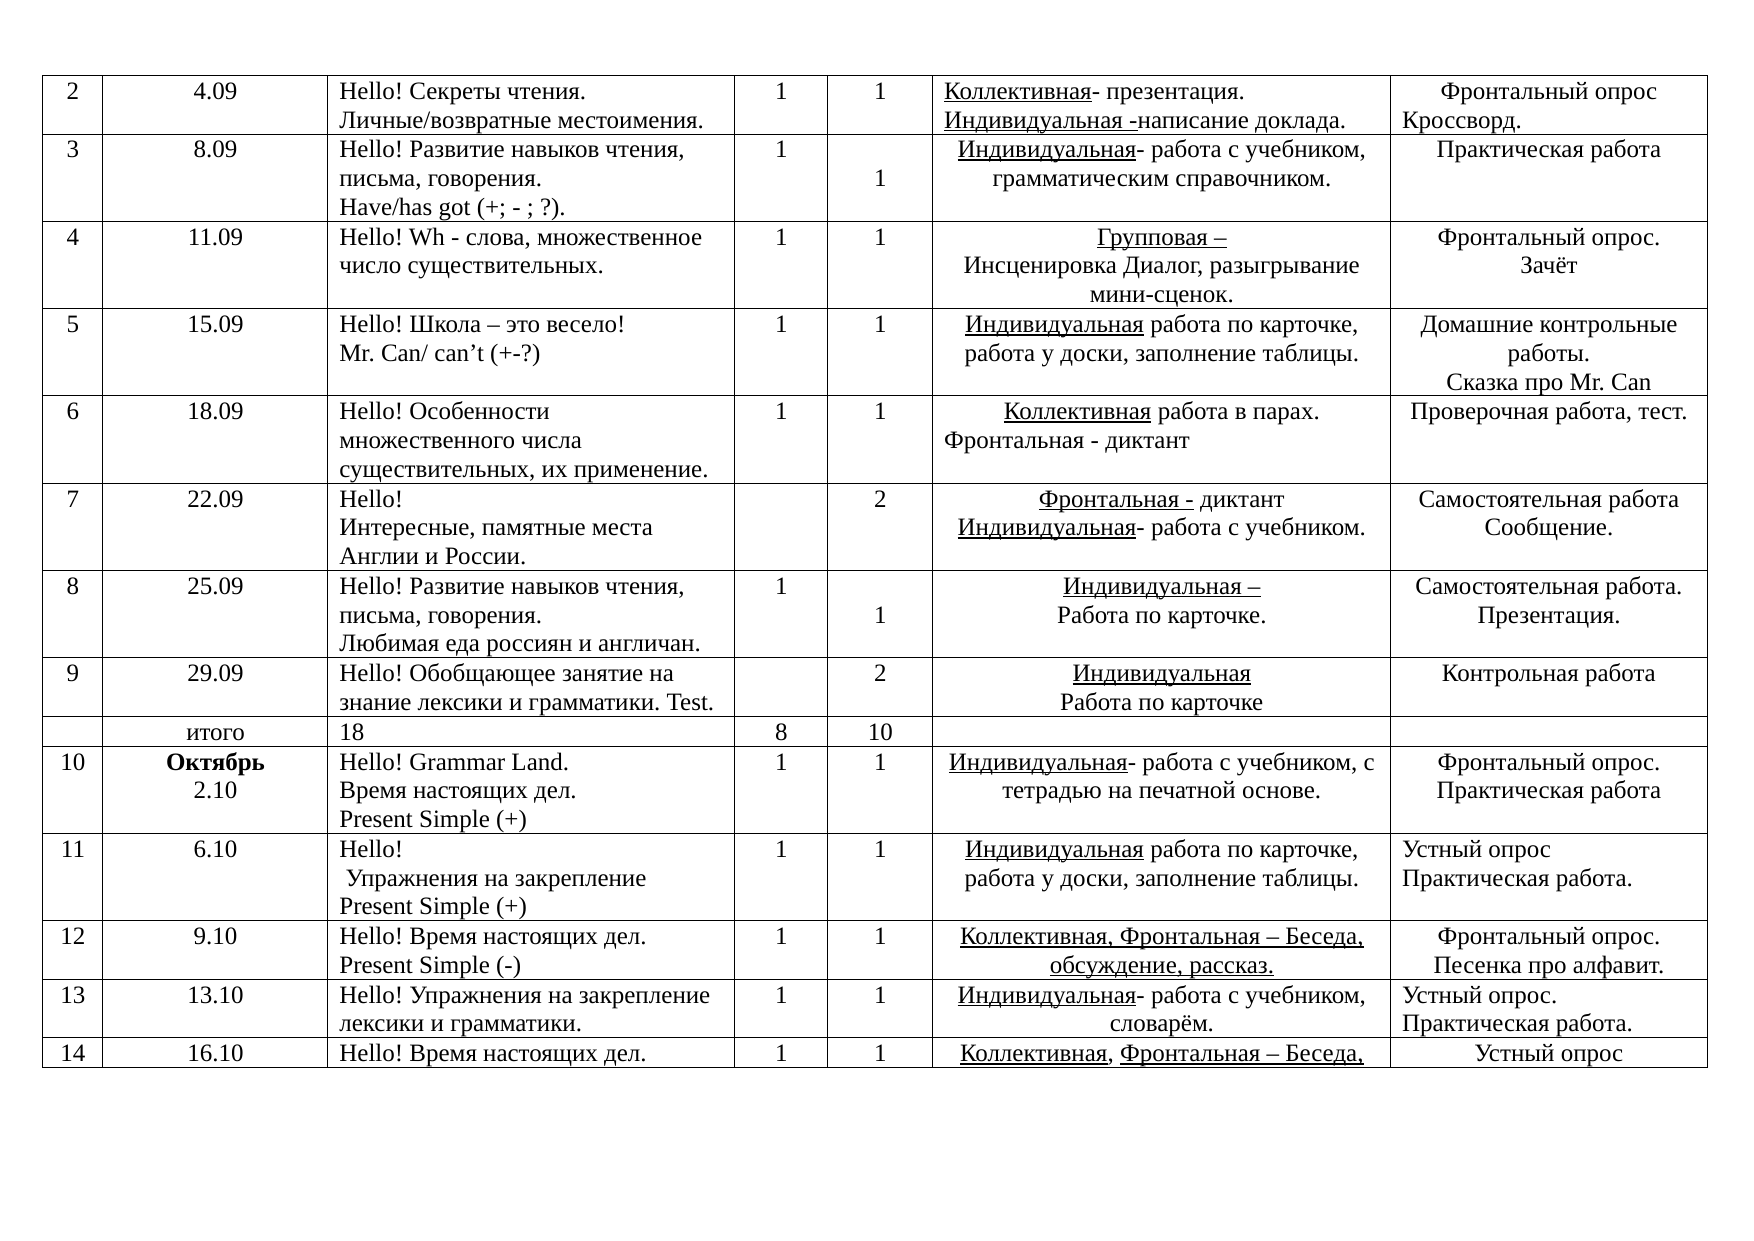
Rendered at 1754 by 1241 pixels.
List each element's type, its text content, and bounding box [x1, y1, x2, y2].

table_cell Групповая – Инсценировка Диалог, разыгрывание мини-сценок. [933, 222, 1390, 308]
table_cell [933, 717, 1390, 746]
table_cell Hello! Упражнения на закрепление Present Simple (+) [328, 834, 734, 920]
table_cell Hello! Grammar Land. Время настоящих дел. Present Simple (+) [328, 747, 734, 833]
table_cell Индивидуальная работа по карточке, работа у доски, заполнение таблицы. [933, 309, 1390, 395]
table_cell Фронтальная - диктант Индивидуальная- работа с учебником. [933, 484, 1390, 570]
table_cell Самостоятельная работа. Презентация. [1391, 571, 1707, 657]
table_cell 1 [828, 1038, 932, 1067]
table_cell 18.09 [103, 396, 327, 483]
table_cell 16.10 [103, 1038, 327, 1067]
table_cell Домашние контрольные работы. Сказка про Mr. Can [1391, 309, 1707, 395]
table_cell Hello! Упражнения на закрепление лексики и грамматики. [328, 980, 734, 1037]
table_cell 9.10 [103, 921, 327, 979]
table_cell 8 [735, 717, 827, 746]
table_cell Фронтальный опрос. Зачёт [1391, 222, 1707, 308]
table_cell 12 [43, 921, 102, 979]
table_cell Коллективная, Фронтальная – Беседа, [933, 1038, 1390, 1067]
table_cell Индивидуальная Работа по карточке [933, 658, 1390, 716]
table_cell Индивидуальная- работа с учебником, с тетрадью на печатной основе. [933, 747, 1390, 833]
table_cell 6.10 [103, 834, 327, 920]
table_cell Устный опрос Практическая работа. [1391, 834, 1707, 920]
table_cell 1 [828, 834, 932, 920]
table_cell 1 [735, 309, 827, 395]
table_cell 13.10 [103, 980, 327, 1037]
table_cell 2 [828, 658, 932, 716]
table_cell Hello! Время настоящих дел. [328, 1038, 734, 1067]
table_cell Фронтальный опрос. Практическая работа [1391, 747, 1707, 833]
table_cell Hello! Обобщающее занятие на знание лексики и грамматики. Test. [328, 658, 734, 716]
table_cell 8.09 [103, 135, 327, 221]
table_cell Hello! Особенности множественного числа существительных, их применение. [328, 396, 734, 483]
table_cell Коллективная, Фронтальная – Беседа, обсуждение, рассказ. [933, 921, 1390, 979]
table_cell Hello! Секреты чтения. Личные/возвратные местоимения. [328, 76, 734, 133]
table_cell 8 [43, 571, 102, 657]
table_cell 7 [43, 484, 102, 570]
table_cell [735, 658, 827, 716]
table_cell Hello! Развитие навыков чтения, письма, говорения. Любимая еда россиян и англичан. [328, 571, 734, 657]
table_cell 13 [43, 980, 102, 1037]
table_cell 29.09 [103, 658, 327, 716]
table_cell 18 [328, 717, 734, 746]
table_cell Коллективная работа в парах. Фронтальная - диктант [933, 396, 1390, 483]
table_cell [1391, 717, 1707, 746]
table_cell Индивидуальная- работа с учебником, словарём. [933, 980, 1390, 1037]
table_cell 1 [735, 222, 827, 308]
table_cell 6 [43, 396, 102, 483]
table_cell [735, 484, 827, 570]
table_cell 2 [43, 76, 102, 133]
table_cell 1 [735, 980, 827, 1037]
table_cell 1 [828, 222, 932, 308]
table_cell Hello! Интересные, памятные места Англии и России. [328, 484, 734, 570]
table_cell 10 [828, 717, 932, 746]
table_cell 5 [43, 309, 102, 395]
table_cell Индивидуальная- работа с учебником, грамматическим справочником. [933, 135, 1390, 221]
table_cell 11.09 [103, 222, 327, 308]
table_cell Проверочная работа, тест. [1391, 396, 1707, 483]
table_cell 3 [43, 135, 102, 221]
table_cell Индивидуальная работа по карточке, работа у доски, заполнение таблицы. [933, 834, 1390, 920]
table_cell 1 [828, 921, 932, 979]
table_cell 1 [828, 980, 932, 1037]
table_cell 1 [828, 135, 932, 221]
table_cell Устный опрос. Практическая работа. [1391, 980, 1707, 1037]
table_cell 10 [43, 747, 102, 833]
table_cell 1 [735, 834, 827, 920]
table_cell 1 [828, 571, 932, 657]
table_cell Коллективная- презентация. Индивидуальная - написание доклада. [933, 76, 1390, 133]
table_cell 15.09 [103, 309, 327, 395]
table_cell Hello! Школа – это весело! Mr. Can/ can’t (+-?) [328, 309, 734, 395]
table_cell 1 [735, 396, 827, 483]
table_cell Контрольная работа [1391, 658, 1707, 716]
table_cell [43, 717, 102, 746]
table_cell 1 [735, 571, 827, 657]
table_cell Hello! Время настоящих дел. Present Simple (-) [328, 921, 734, 979]
table_cell 1 [828, 309, 932, 395]
table_cell 4 [43, 222, 102, 308]
table_cell итого [103, 717, 327, 746]
table_cell Фронтальный опрос Кроссворд. [1391, 76, 1707, 133]
table_cell Hello! Развитие навыков чтения, письма, говорения. Have/has got (+; - ; ?). [328, 135, 734, 221]
table_cell 25.09 [103, 571, 327, 657]
table_cell 22.09 [103, 484, 327, 570]
table_cell 2 [828, 484, 932, 570]
table_cell 4.09 [103, 76, 327, 133]
table_cell Самостоятельная работа Сообщение. [1391, 484, 1707, 570]
table_cell 14 [43, 1038, 102, 1067]
table_cell 1 [735, 1038, 827, 1067]
table_cell 1 [735, 76, 827, 133]
table_cell 9 [43, 658, 102, 716]
table_cell Hello! Wh - слова, множественное число существительных. [328, 222, 734, 308]
table_cell Фронтальный опрос. Песенка про алфавит. [1391, 921, 1707, 979]
table_cell Октябрь 2.10 [103, 747, 327, 833]
table_cell Устный опрос [1391, 1038, 1707, 1067]
table_cell Практическая работа [1391, 135, 1707, 221]
table_cell 1 [735, 921, 827, 979]
table_cell 1 [828, 747, 932, 833]
table_cell 11 [43, 834, 102, 920]
table_cell 1 [735, 747, 827, 833]
table_cell Индивидуальная – Работа по карточке. [933, 571, 1390, 657]
table_cell 1 [828, 76, 932, 133]
table_cell 1 [828, 396, 932, 483]
table_cell 1 [735, 135, 827, 221]
